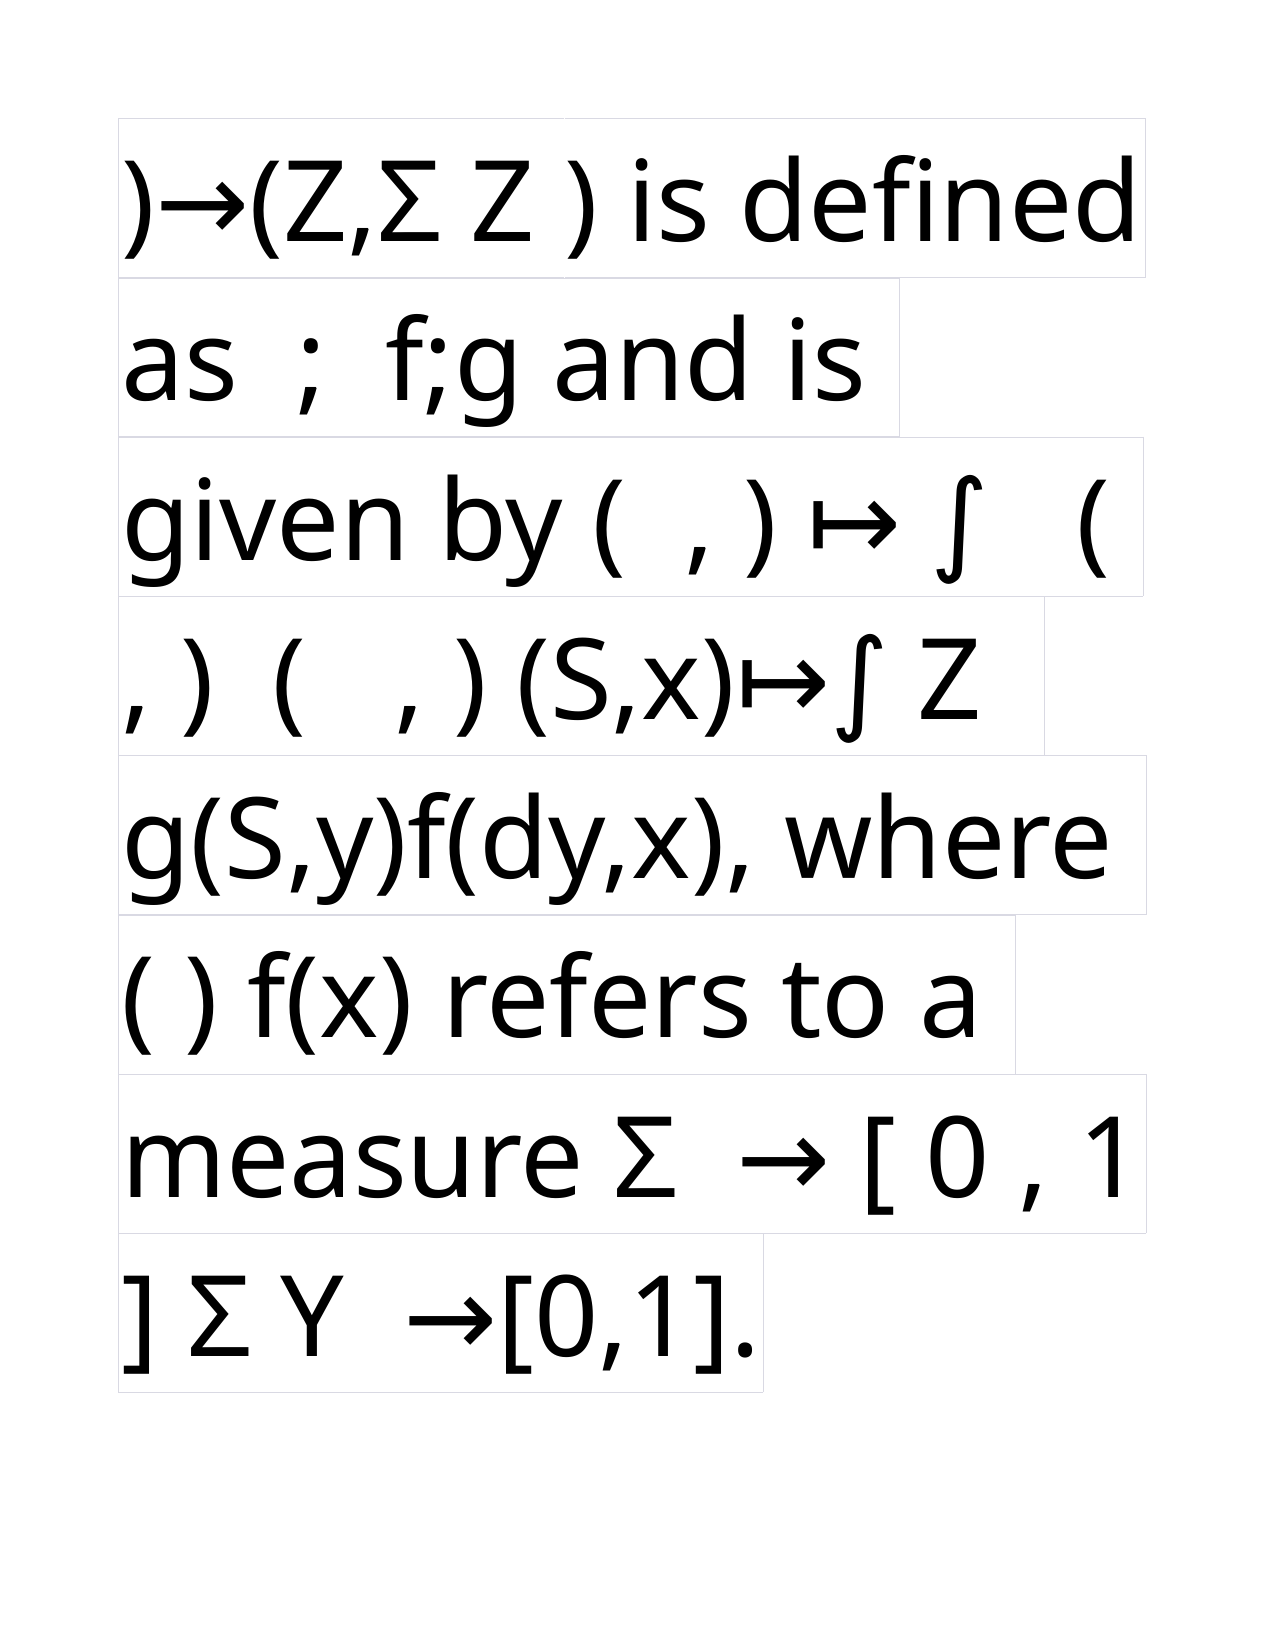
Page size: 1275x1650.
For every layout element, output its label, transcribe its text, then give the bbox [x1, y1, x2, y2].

text ​)→(Z,Σ Z ​) is defined as ; f;g and is given by ( , ) ↦ ∫ ( , ) ( , ) (S,x)↦∫ Z ​ g(S,y)f(dy,x), where ( ) f(x) refers to a measure Σ → [ 0 , 1 ] Σ Y ​ →[0,1]. [119, 118, 1157, 1392]
